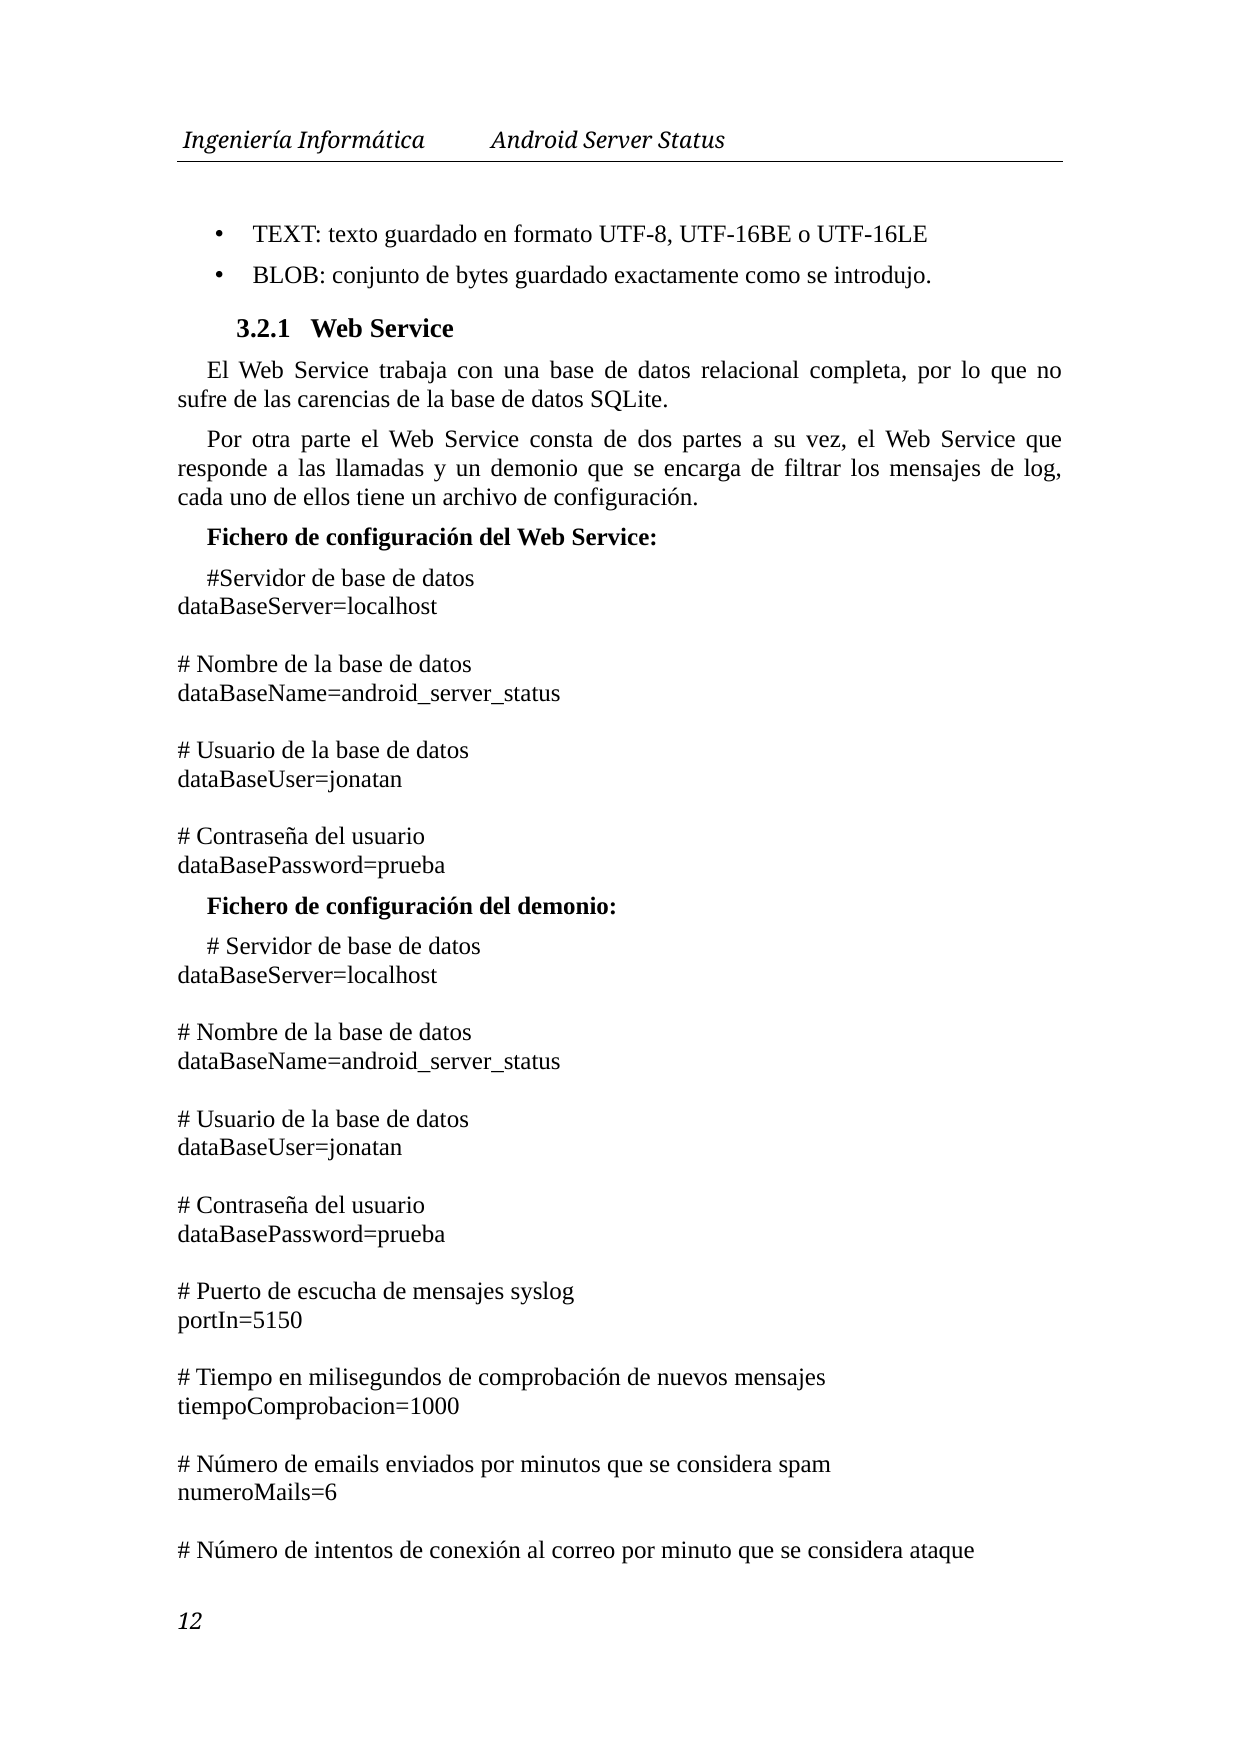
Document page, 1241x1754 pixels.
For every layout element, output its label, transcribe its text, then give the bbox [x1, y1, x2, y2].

text #Servidor de base de datos dataBaseServer=localhost # Nombre de la base de datos dataBaseName=android_server_status # Usuario de la base de datos dataBaseUser=jonatan # Contraseña del usuario dataBasePassword=prueba [177, 563, 1063, 879]
text Fichero de configuración del demonio: [177, 891, 1063, 919]
text Por otra parte el Web Service consta de dos partes a su vez, el Web Service que responde a las llamadas y un demonio que se encarga de filtrar los mensajes de log, cada uno de ellos tiene un archivo de configuración. [177, 424, 1063, 510]
subtitle Web Service [236, 312, 1004, 343]
text Fichero de configuración del Web Service: [177, 522, 1063, 551]
list BLOB: conjunto de bytes guardado exactamente como se introdujo. [215, 260, 1063, 288]
text El Web Service trabaja con una base de datos relacional completa, por lo que no sufre de las carencias de la base de datos SQLite. [177, 355, 1063, 412]
list TEXT: texto guardado en formato UTF-8, UTF-16BE o UTF-16LE [215, 219, 1063, 248]
text # Servidor de base de datos dataBaseServer=localhost # Nombre de la base de datos dataBaseName=android_server_status # Usuario de la base de datos dataBaseUser=jonatan # Contraseña del usuario dataBasePassword=prueba # Puerto de escucha de mensajes syslog portIn=5150 # Tiempo en milisegundos de comprobación de nuevos mensajes tiempoComprobacion=1000 # Número de emails enviados por minutos que se considera spam numeroMails=6 # Número de intentos de conexión al correo por minuto que se considera ataque [177, 931, 1063, 1564]
